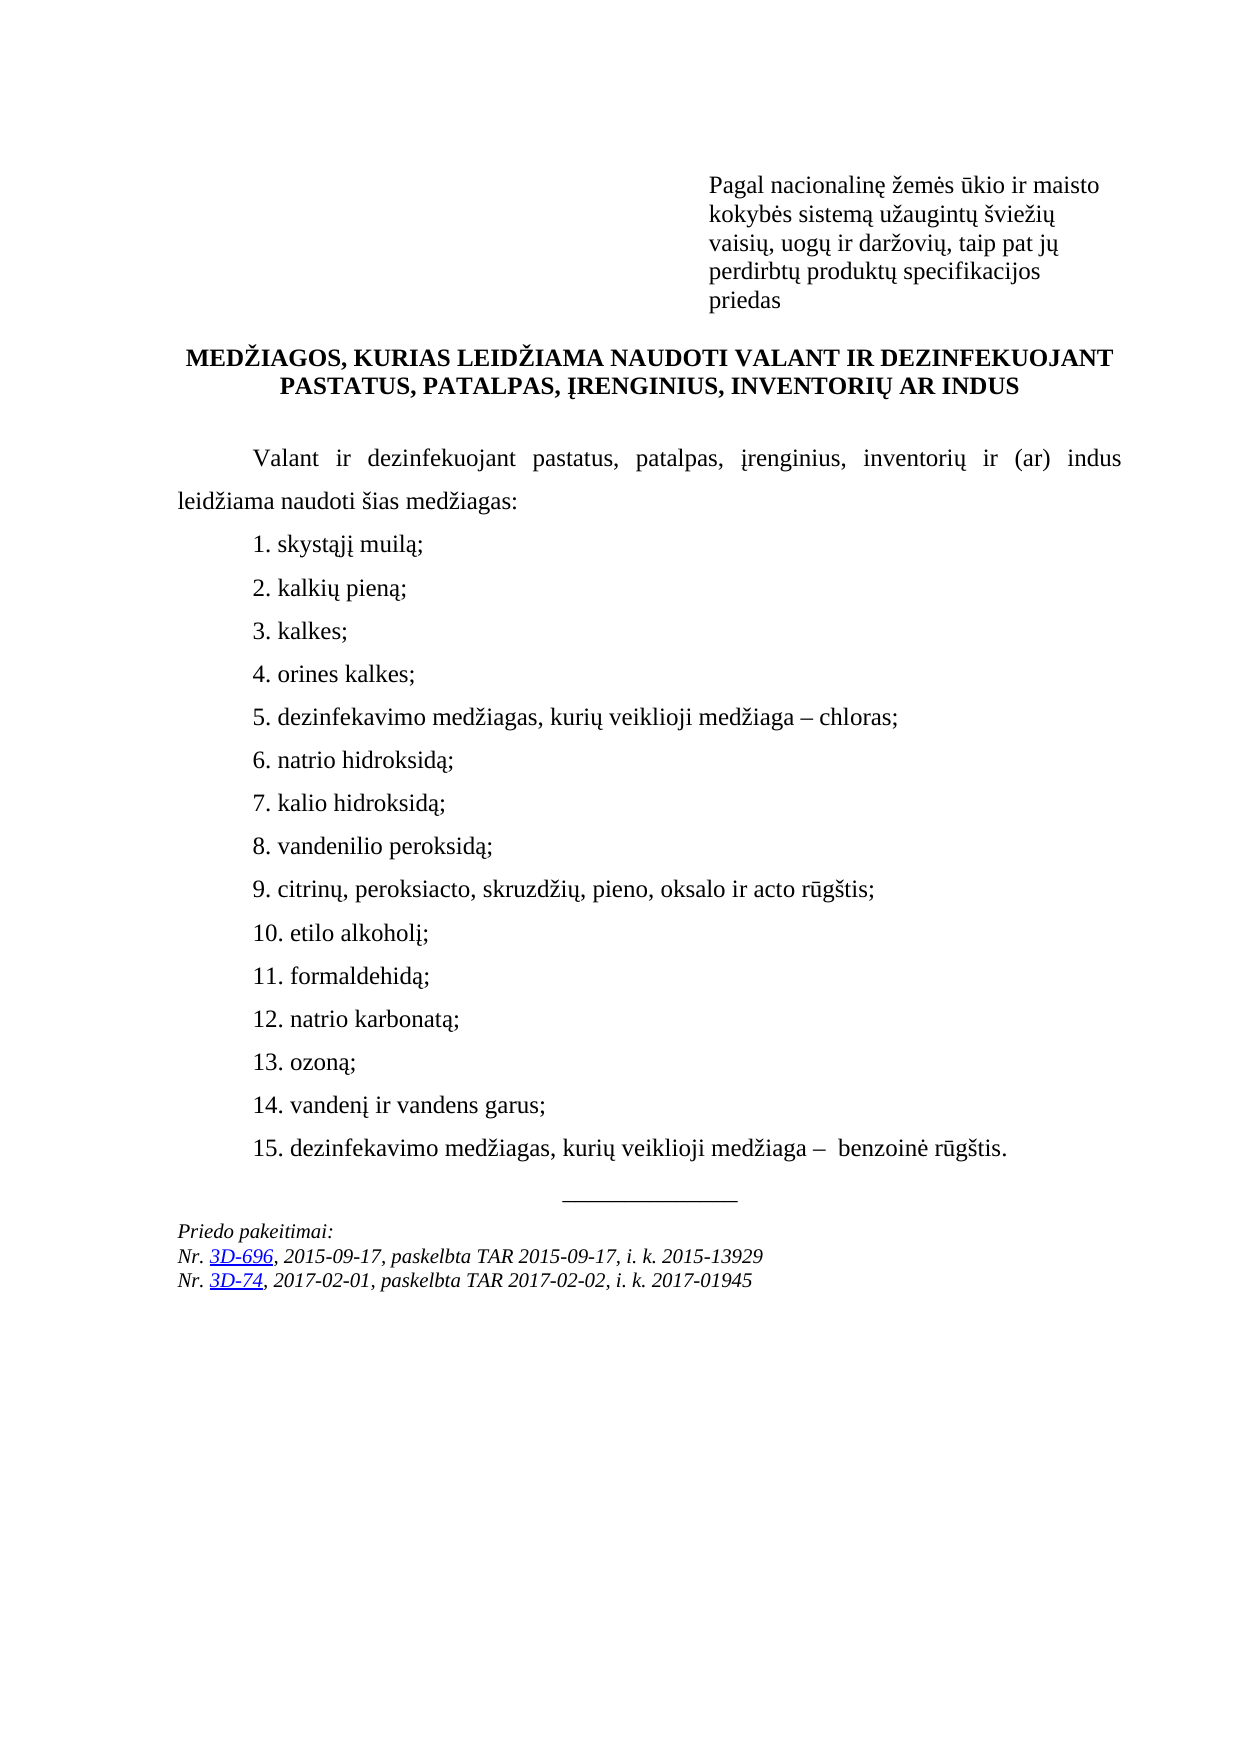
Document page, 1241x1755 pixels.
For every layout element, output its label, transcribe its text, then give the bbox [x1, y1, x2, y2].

text 11. formaldehidą; [177, 961, 1122, 989]
text priedas [709, 285, 1122, 314]
text MEDŽIAGOS, KURIAS LEIDŽIAMA NAUDOTI VALANT IR DEZINFEKUOJANT PASTATUS, PATALPAS, ĮRENGINIUS, INVENTORIŲ AR INDUS [177, 343, 1122, 400]
text 15. dezinfekavimo medžiagas, kurių veiklioji medžiaga – benzoinė rūgštis. [177, 1133, 1122, 1162]
text 10. etilo alkoholį; [177, 918, 1122, 946]
text 12. natrio karbonatą; [177, 1004, 1122, 1033]
text 13. ozoną; [177, 1047, 1122, 1076]
text 4. orines kalkes; [177, 659, 1122, 688]
text 14. vandenį ir vandens garus; [177, 1090, 1122, 1119]
text 7. kalio hidroksidą; [177, 788, 1122, 817]
text 2. kalkių pieną; [177, 573, 1122, 601]
text ______________ [177, 1176, 1122, 1205]
text 5. dezinfekavimo medžiagas, kurių veiklioji medžiaga – chloras; [177, 702, 1122, 731]
text Priedo pakeitimai: [177, 1219, 1122, 1243]
text Pagal nacionalinę žemės ūkio ir maisto kokybės sistemą užaugintų šviežių vaisių, uogų ir daržovių, taip pat jų perdirbtų produktų specifikacijos [709, 170, 1122, 285]
text 6. natrio hidroksidą; [177, 745, 1122, 774]
text Nr. 3D-74, 2017-02-01, paskelbta TAR 2017-02-02, i. k. 2017-01945 [177, 1268, 1122, 1292]
text Valant ir dezinfekuojant pastatus, patalpas, įrenginius, inventorių ir (ar) indus leidžiama naudoti šias medžiagas: [177, 443, 1122, 515]
text 8. vandenilio peroksidą; [177, 831, 1122, 860]
text Nr. 3D-696, 2015-09-17, paskelbta TAR 2015-09-17, i. k. 2015-13929 [177, 1243, 1122, 1268]
text 3. kalkes; [177, 616, 1122, 644]
text 9. citrinų, peroksiacto, skruzdžių, pieno, oksalo ir acto rūgštis; [177, 874, 1122, 903]
text 1. skystąjį muilą; [177, 529, 1122, 558]
